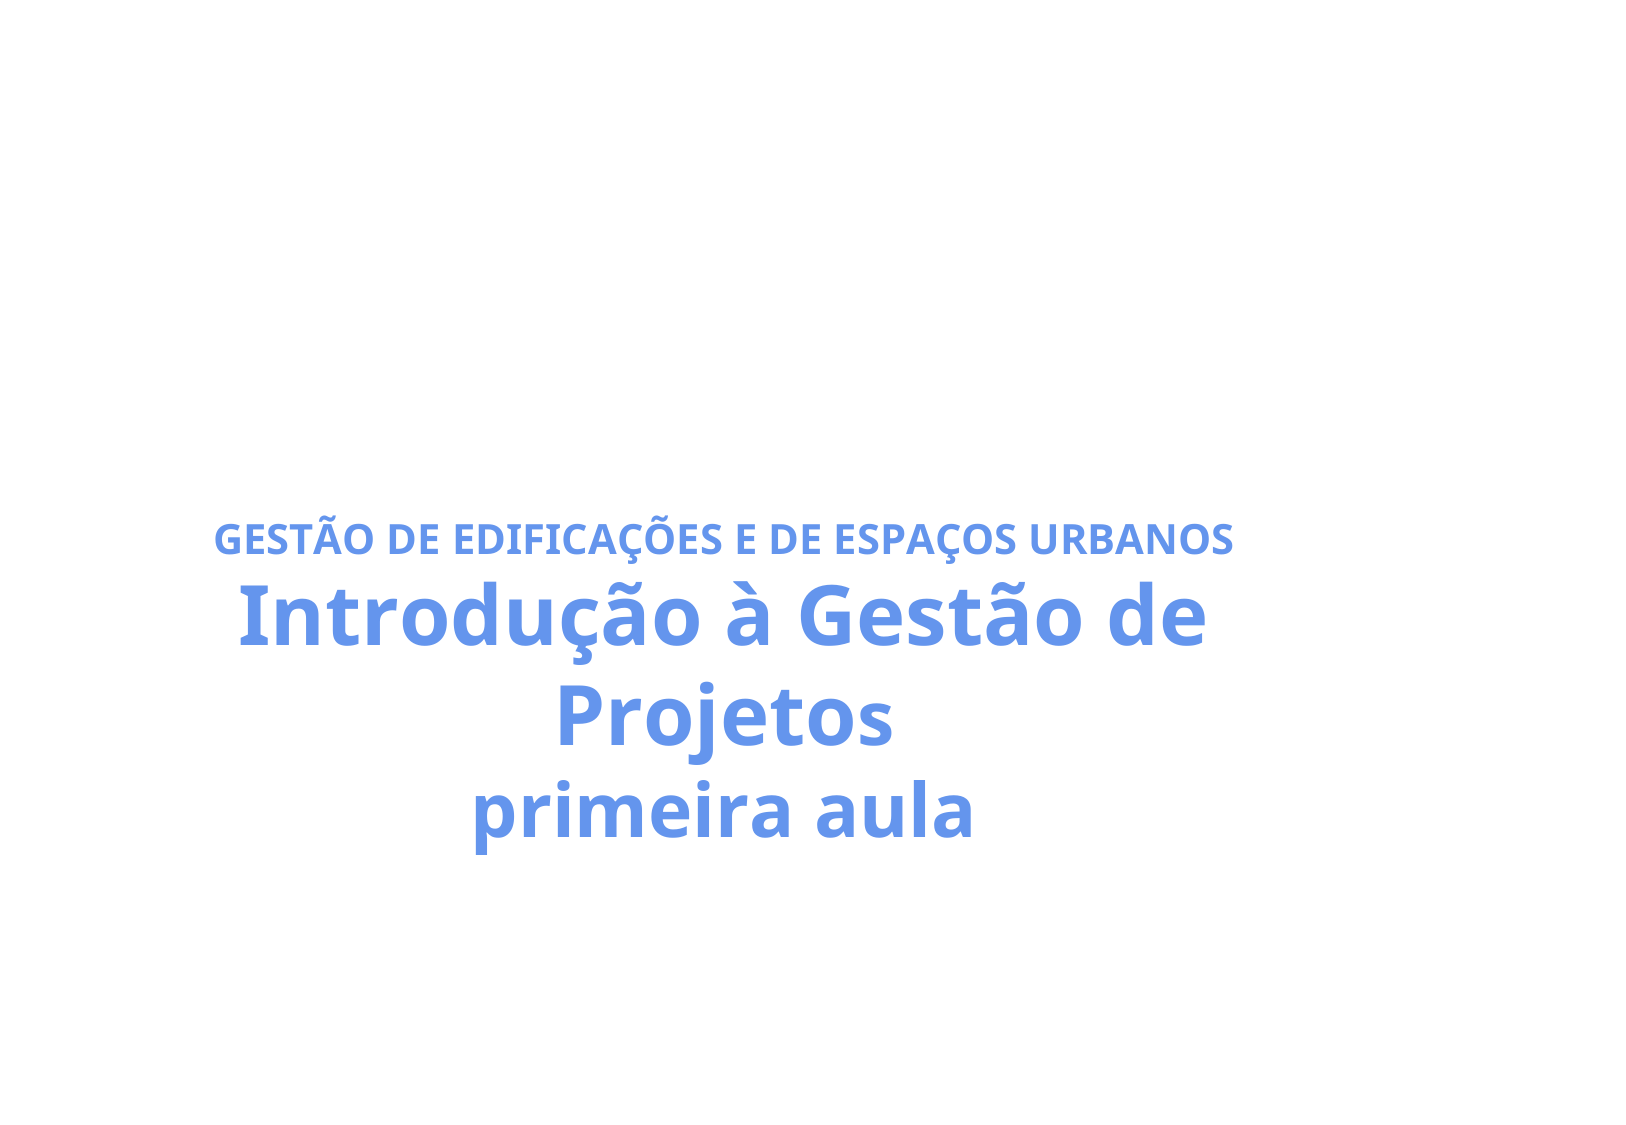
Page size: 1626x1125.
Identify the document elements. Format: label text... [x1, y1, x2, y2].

text_box Gestão de Edificações e de Espaços Urbanos Introdução à Gestão de Projetos primeira aula [198, 505, 1427, 760]
